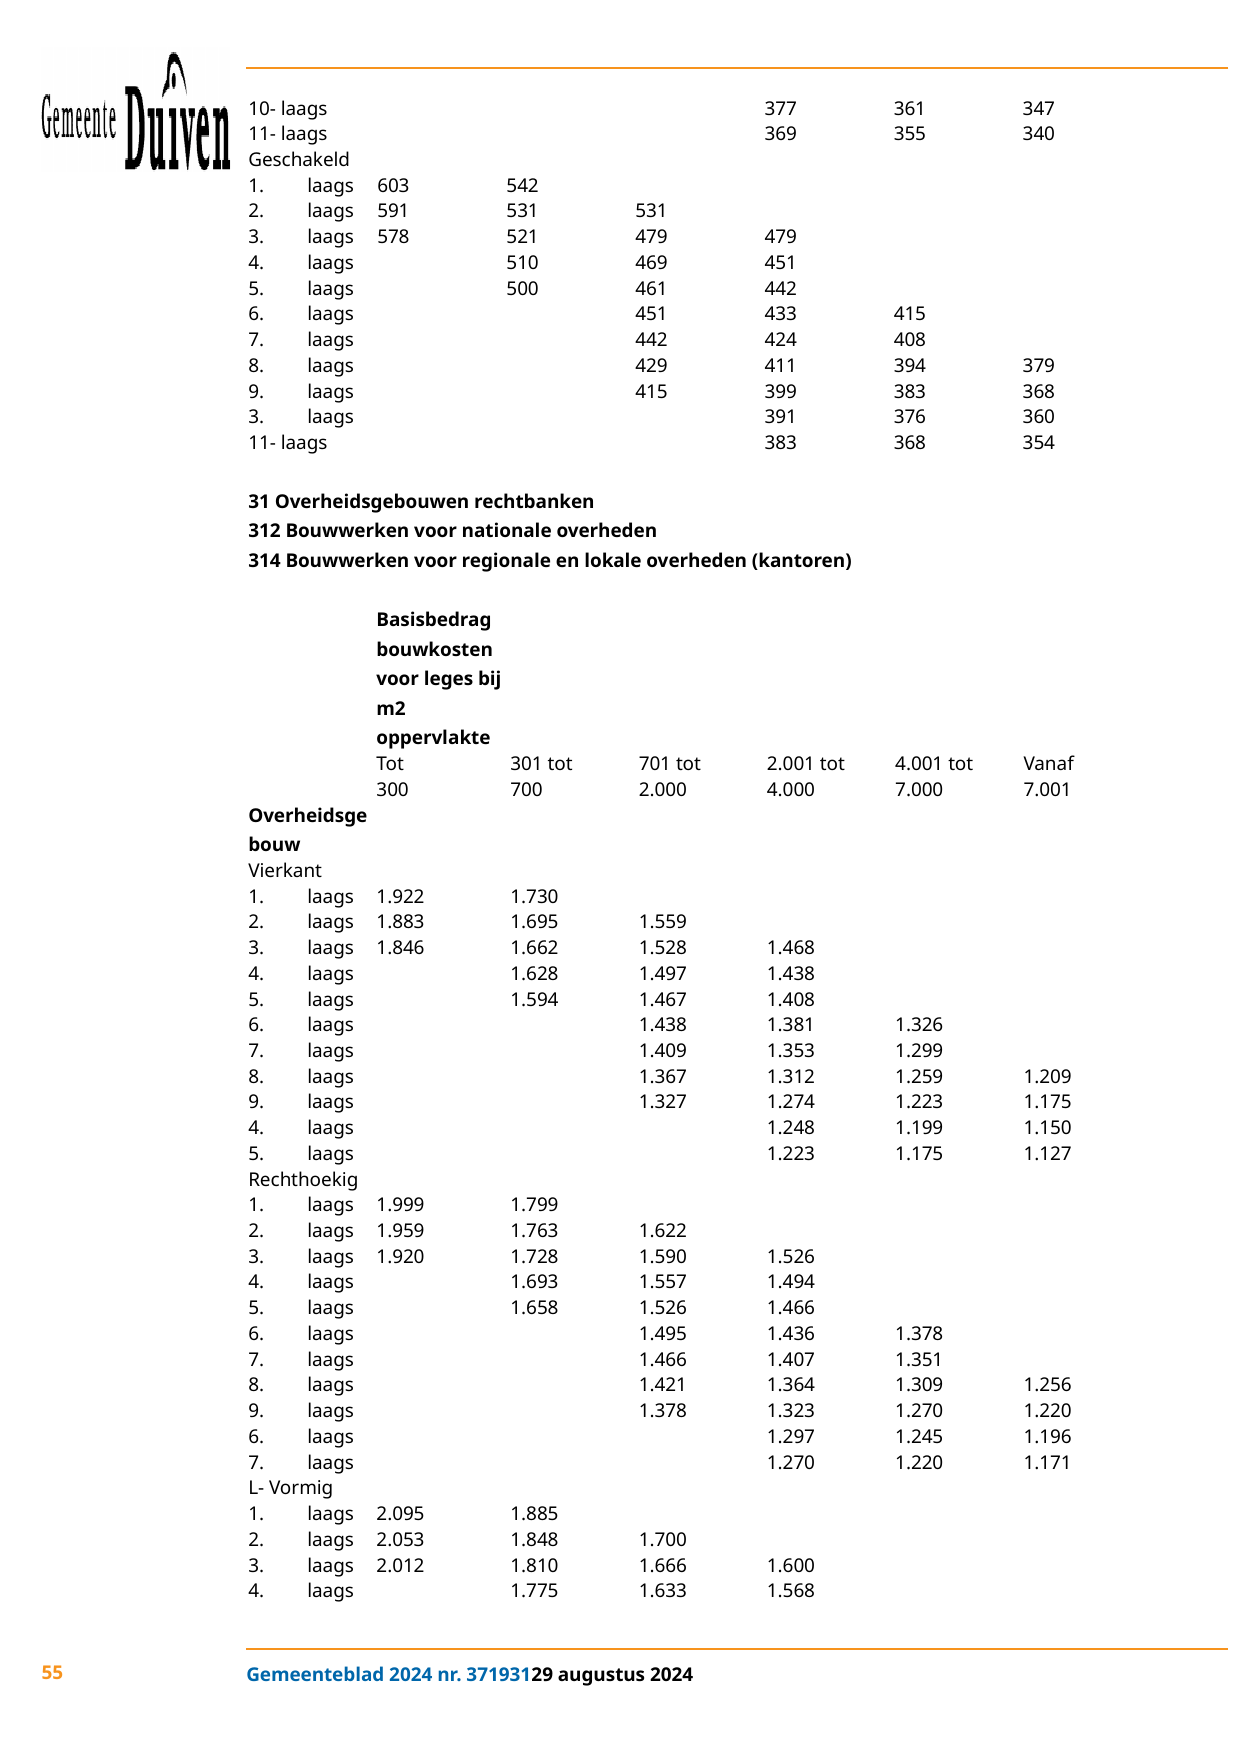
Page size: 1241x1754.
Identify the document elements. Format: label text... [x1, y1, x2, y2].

table_cell 1.150 [1023, 1114, 1152, 1140]
table_cell laags [248, 986, 376, 1011]
table_cell 1.594 [510, 986, 638, 1011]
table_cell [895, 909, 1023, 934]
table_cell laags [248, 275, 377, 301]
table_cell 1.466 [639, 1346, 767, 1372]
table_header [248, 606, 376, 750]
table_cell [506, 146, 635, 172]
table_cell 1.421 [639, 1372, 767, 1397]
table_cell 1.526 [639, 1295, 767, 1320]
table_cell laags [248, 934, 376, 960]
table_cell [510, 1166, 638, 1192]
table_cell 383 [894, 378, 1022, 403]
table_cell [377, 95, 506, 121]
table_cell 7.000 [895, 776, 1023, 802]
table_cell laags [248, 1372, 376, 1397]
table_cell [895, 1269, 1023, 1294]
table_cell 368 [1023, 378, 1152, 403]
table_cell 1.526 [767, 1243, 895, 1269]
table_cell [1023, 1320, 1152, 1346]
table_cell 442 [635, 326, 764, 352]
table_cell [248, 776, 376, 802]
table_cell 591 [377, 198, 506, 223]
table_cell 415 [635, 378, 764, 403]
table_cell [506, 404, 635, 429]
table_cell 1.438 [767, 960, 895, 986]
table_cell 1.245 [895, 1423, 1023, 1449]
table_cell 701 tot [639, 750, 767, 776]
table_cell [895, 1166, 1023, 1192]
table_cell [1023, 934, 1152, 960]
table_cell [639, 1192, 767, 1217]
table_cell [895, 1500, 1023, 1526]
table_cell [1023, 802, 1152, 857]
table_cell [1023, 146, 1152, 172]
table_cell 1.728 [510, 1243, 638, 1269]
table_cell 415 [894, 301, 1022, 326]
table_cell laags [248, 1526, 376, 1552]
table_cell 391 [764, 404, 893, 429]
table_cell 1.633 [639, 1578, 767, 1603]
table_cell [506, 326, 635, 352]
text 314 Bouwwerken voor regionale en lokale overheden (kantoren) [248, 547, 1152, 573]
table_cell 1.127 [1023, 1140, 1152, 1166]
table_cell Overheidsgebouw [248, 802, 376, 857]
table_cell 1.810 [510, 1552, 638, 1577]
table_cell [1023, 909, 1152, 934]
table_cell 1.409 [639, 1037, 767, 1063]
table_cell 379 [1023, 352, 1152, 378]
table_cell laags [248, 1552, 376, 1577]
table_cell 408 [894, 326, 1022, 352]
table_cell 1.353 [767, 1037, 895, 1063]
table_cell 2.095 [376, 1500, 510, 1526]
table_cell [1023, 1192, 1152, 1217]
table_cell [1023, 198, 1152, 223]
table_cell [510, 1140, 638, 1166]
table_cell [510, 1423, 638, 1449]
table_cell [894, 172, 1022, 198]
table_cell laags [248, 1295, 376, 1320]
table_cell [639, 1475, 767, 1500]
table_cell laags [248, 198, 377, 223]
table_cell [1023, 1037, 1152, 1063]
table_cell [767, 1217, 895, 1243]
table_cell 479 [635, 224, 764, 249]
table_cell [767, 1166, 895, 1192]
table_cell 411 [764, 352, 893, 378]
table_cell laags [248, 1114, 376, 1140]
table_cell [639, 857, 767, 883]
table_cell laags [248, 1192, 376, 1217]
table_cell 1.920 [376, 1243, 510, 1269]
table_cell 1.999 [376, 1192, 510, 1217]
table_cell [895, 1526, 1023, 1552]
table_cell [767, 883, 895, 908]
table_cell [894, 275, 1022, 301]
table_cell 2.000 [639, 776, 767, 802]
table_cell [639, 1114, 767, 1140]
table_cell 1.662 [510, 934, 638, 960]
table_cell [895, 1578, 1023, 1603]
table_cell [767, 1500, 895, 1526]
table_cell 700 [510, 776, 638, 802]
table_cell [1023, 1500, 1152, 1526]
table_cell [764, 146, 893, 172]
table_cell 500 [506, 275, 635, 301]
table_cell 1.259 [895, 1063, 1023, 1089]
table_cell [376, 1037, 510, 1063]
table_cell 1.436 [767, 1320, 895, 1346]
table_cell [764, 172, 893, 198]
table_cell [1023, 275, 1152, 301]
table_cell [376, 1398, 510, 1423]
table_cell [376, 1011, 510, 1037]
table_cell 1.199 [895, 1114, 1023, 1140]
table_cell laags [248, 1423, 376, 1449]
table_cell [1023, 960, 1152, 986]
table_cell [635, 146, 764, 172]
table_cell Rechthoekig [248, 1166, 376, 1192]
table_cell laags [248, 1346, 376, 1372]
table_cell 1.364 [767, 1372, 895, 1397]
table_cell 1.175 [1023, 1089, 1152, 1114]
table_cell 10- laags [248, 95, 377, 121]
table_cell 1.559 [639, 909, 767, 934]
table_cell [639, 802, 767, 857]
table_cell [1023, 301, 1152, 326]
table_cell [376, 857, 510, 883]
table_cell [377, 429, 506, 455]
table_cell [639, 1449, 767, 1474]
table_cell [377, 249, 506, 275]
table_cell 1.775 [510, 1578, 638, 1603]
table_cell [639, 1423, 767, 1449]
table_cell 4.000 [767, 776, 895, 802]
table_cell [510, 857, 638, 883]
table_cell [895, 1552, 1023, 1577]
text 312 Bouwwerken voor nationale overheden [248, 517, 1152, 543]
table_cell laags [248, 1500, 376, 1526]
table_cell 451 [764, 249, 893, 275]
table_cell [894, 249, 1022, 275]
table_cell [1023, 1269, 1152, 1294]
table_cell 1.848 [510, 1526, 638, 1552]
table_cell 531 [506, 198, 635, 223]
table_cell 1.299 [895, 1037, 1023, 1063]
table_cell [767, 1526, 895, 1552]
table_cell [1023, 1217, 1152, 1243]
table_cell 301 tot [510, 750, 638, 776]
table_cell [639, 1166, 767, 1192]
table_cell 2.012 [376, 1552, 510, 1577]
table_cell [1023, 1346, 1152, 1372]
table_cell [1023, 1243, 1152, 1269]
table_cell [895, 883, 1023, 908]
table_cell 383 [764, 429, 893, 455]
table_cell [894, 198, 1022, 223]
table_cell [376, 1346, 510, 1372]
table_cell laags [248, 1269, 376, 1294]
table_cell [377, 121, 506, 146]
table_cell 1.497 [639, 960, 767, 986]
table_cell [510, 1011, 638, 1037]
table_cell [376, 986, 510, 1011]
table_cell 1.468 [767, 934, 895, 960]
table_cell [895, 960, 1023, 986]
table_cell [1023, 1552, 1152, 1577]
table_cell [1023, 1295, 1152, 1320]
table_cell 2.001 tot [767, 750, 895, 776]
table_cell [377, 301, 506, 326]
table_cell 2.053 [376, 1526, 510, 1552]
table_cell 510 [506, 249, 635, 275]
table_cell 1.270 [895, 1398, 1023, 1423]
table_cell [767, 1475, 895, 1500]
table_cell [895, 1217, 1023, 1243]
table_cell 1.622 [639, 1217, 767, 1243]
table_cell 1.600 [767, 1552, 895, 1577]
table_cell Vanaf [1023, 750, 1152, 776]
table_cell 1.407 [767, 1346, 895, 1372]
table_cell laags [248, 1320, 376, 1346]
table_cell [248, 750, 376, 776]
table_cell [376, 1063, 510, 1089]
table_cell 354 [1023, 429, 1152, 455]
table_cell [635, 404, 764, 429]
table_cell 394 [894, 352, 1022, 378]
table_cell laags [248, 1063, 376, 1089]
table_cell [895, 857, 1023, 883]
table_cell 1.309 [895, 1372, 1023, 1397]
table_cell 1.378 [895, 1320, 1023, 1346]
table_cell 377 [764, 95, 893, 121]
table_cell laags [248, 883, 376, 908]
table_cell 1.378 [639, 1398, 767, 1423]
table_cell 1.467 [639, 986, 767, 1011]
table_cell 1.381 [767, 1011, 895, 1037]
table_cell [376, 1372, 510, 1397]
table_cell [376, 1295, 510, 1320]
table_cell 1.628 [510, 960, 638, 986]
table_cell 1.297 [767, 1423, 895, 1449]
table_cell 300 [376, 776, 510, 802]
table_cell 1.959 [376, 1217, 510, 1243]
table_cell [506, 429, 635, 455]
table_cell [895, 1192, 1023, 1217]
table_cell [1023, 326, 1152, 352]
table_cell laags [248, 909, 376, 934]
table_cell laags [248, 224, 377, 249]
table_cell [894, 146, 1022, 172]
table_cell 1.568 [767, 1578, 895, 1603]
table_cell [895, 1475, 1023, 1500]
table_cell laags [248, 1578, 376, 1603]
table_cell [894, 224, 1022, 249]
table_cell [377, 404, 506, 429]
table_cell 1.883 [376, 909, 510, 934]
table_cell laags [248, 1037, 376, 1063]
table_cell laags [248, 326, 377, 352]
table_cell [510, 1089, 638, 1114]
table_cell 368 [894, 429, 1022, 455]
table_cell laags [248, 172, 377, 198]
table_cell 461 [635, 275, 764, 301]
table_cell [510, 1449, 638, 1474]
table_cell [639, 1140, 767, 1166]
table_cell 1.223 [895, 1089, 1023, 1114]
table_cell [764, 198, 893, 223]
table_cell [895, 934, 1023, 960]
text 31 Overheidsgebouwen rechtbanken [248, 488, 1152, 513]
table_cell laags [248, 301, 377, 326]
table_cell 1.220 [1023, 1398, 1152, 1423]
table_cell 11- laags [248, 429, 377, 455]
table_cell 1.351 [895, 1346, 1023, 1372]
table_cell 1.367 [639, 1063, 767, 1089]
table_cell 429 [635, 352, 764, 378]
table_cell 603 [377, 172, 506, 198]
table_cell 1.327 [639, 1089, 767, 1114]
table_cell [506, 301, 635, 326]
table_cell [510, 1037, 638, 1063]
table_cell Geschakeld [248, 146, 377, 172]
table_cell [1023, 1166, 1152, 1192]
table_cell [510, 802, 638, 857]
table_cell 1.171 [1023, 1449, 1152, 1474]
table_cell [510, 1398, 638, 1423]
table_cell 1.220 [895, 1449, 1023, 1474]
table_cell [377, 352, 506, 378]
table_cell 1.922 [376, 883, 510, 908]
table_cell laags [248, 378, 377, 403]
table_cell [510, 1320, 638, 1346]
table_cell laags [248, 1011, 376, 1037]
table_cell [510, 1114, 638, 1140]
table_cell [377, 146, 506, 172]
table_cell laags [248, 352, 377, 378]
table_cell 1.658 [510, 1295, 638, 1320]
table_cell Tot [376, 750, 510, 776]
table_cell 1.799 [510, 1192, 638, 1217]
table_cell [376, 1449, 510, 1474]
table_cell laags [248, 1398, 376, 1423]
table_cell 442 [764, 275, 893, 301]
table_cell 7.001 [1023, 776, 1152, 802]
table_cell [376, 1166, 510, 1192]
table_cell [1023, 1578, 1152, 1603]
table_cell [506, 378, 635, 403]
table_cell 578 [377, 224, 506, 249]
table_cell [635, 95, 764, 121]
table_cell 11- laags [248, 121, 377, 146]
table_cell 1.666 [639, 1552, 767, 1577]
table_cell [639, 883, 767, 908]
table_cell laags [248, 1217, 376, 1243]
table_cell 424 [764, 326, 893, 352]
table_cell laags [248, 404, 377, 429]
table_cell 1.557 [639, 1269, 767, 1294]
table_cell L- Vormig [248, 1475, 376, 1500]
table_cell 1.700 [639, 1526, 767, 1552]
table_cell 376 [894, 404, 1022, 429]
table_cell 1.274 [767, 1089, 895, 1114]
table_cell [1023, 249, 1152, 275]
table_cell [376, 1269, 510, 1294]
table_cell Vierkant [248, 857, 376, 883]
table_cell [376, 1140, 510, 1166]
table_cell 4.001 tot [895, 750, 1023, 776]
table_cell 531 [635, 198, 764, 223]
table_cell [376, 1114, 510, 1140]
table_cell 1.494 [767, 1269, 895, 1294]
table_cell 340 [1023, 121, 1152, 146]
table_cell 1.196 [1023, 1423, 1152, 1449]
table_cell 360 [1023, 404, 1152, 429]
table_cell [376, 1089, 510, 1114]
table_cell [506, 352, 635, 378]
table_cell 1.495 [639, 1320, 767, 1346]
table_header Basisbedrag bouwkosten voor leges bij m2 oppervlakte [376, 606, 510, 750]
table_cell [510, 1063, 638, 1089]
table_cell 355 [894, 121, 1022, 146]
table_cell 1.209 [1023, 1063, 1152, 1089]
table_cell laags [248, 1089, 376, 1114]
table_cell 1.695 [510, 909, 638, 934]
table_cell [895, 802, 1023, 857]
table_cell [635, 429, 764, 455]
table_cell [1023, 1526, 1152, 1552]
table_cell [377, 326, 506, 352]
table_cell laags [248, 960, 376, 986]
table_cell 1.466 [767, 1295, 895, 1320]
table_cell [376, 1475, 510, 1500]
table_cell [506, 121, 635, 146]
table_cell [767, 857, 895, 883]
table_cell [639, 1500, 767, 1526]
table_cell [1023, 1011, 1152, 1037]
table_cell 1.590 [639, 1243, 767, 1269]
table_cell 1.885 [510, 1500, 638, 1526]
table_cell 1.323 [767, 1398, 895, 1423]
table_cell laags [248, 1449, 376, 1474]
table_cell 347 [1023, 95, 1152, 121]
table_cell 1.528 [639, 934, 767, 960]
table_cell [377, 275, 506, 301]
table_cell 1.256 [1023, 1372, 1152, 1397]
table_cell 369 [764, 121, 893, 146]
table_cell [1023, 986, 1152, 1011]
table_cell 1.248 [767, 1114, 895, 1140]
table_cell [767, 802, 895, 857]
table_cell laags [248, 1243, 376, 1269]
table_cell [895, 986, 1023, 1011]
table_cell 1.763 [510, 1217, 638, 1243]
table_cell 1.730 [510, 883, 638, 908]
table_cell [1023, 224, 1152, 249]
table_cell [376, 1320, 510, 1346]
table_cell 1.223 [767, 1140, 895, 1166]
table_cell [635, 121, 764, 146]
table_cell [376, 960, 510, 986]
table_cell [1023, 1475, 1152, 1500]
table_cell 479 [764, 224, 893, 249]
table_cell laags [248, 249, 377, 275]
table_cell laags [248, 1140, 376, 1166]
table_cell [377, 378, 506, 403]
table_cell 1.326 [895, 1011, 1023, 1037]
table_cell [767, 1192, 895, 1217]
table_cell [635, 172, 764, 198]
table_cell [1023, 857, 1152, 883]
table_cell 451 [635, 301, 764, 326]
table_cell [895, 1295, 1023, 1320]
table_cell 1.846 [376, 934, 510, 960]
table_cell 1.408 [767, 986, 895, 1011]
table_cell 399 [764, 378, 893, 403]
table_cell [376, 1578, 510, 1603]
table_cell [510, 1346, 638, 1372]
picture [41, 47, 231, 172]
table_cell 542 [506, 172, 635, 198]
table_cell [510, 1372, 638, 1397]
table_cell 1.175 [895, 1140, 1023, 1166]
table_cell [376, 1423, 510, 1449]
table_cell 1.438 [639, 1011, 767, 1037]
table_cell [376, 802, 510, 857]
table_cell [510, 1475, 638, 1500]
table_cell 1.270 [767, 1449, 895, 1474]
table_cell [1023, 172, 1152, 198]
table_cell 521 [506, 224, 635, 249]
table_cell 469 [635, 249, 764, 275]
table_cell 1.693 [510, 1269, 638, 1294]
table_cell [767, 909, 895, 934]
table_cell 433 [764, 301, 893, 326]
table_cell 361 [894, 95, 1022, 121]
table_cell [895, 1243, 1023, 1269]
table_cell [1023, 883, 1152, 908]
table_cell [506, 95, 635, 121]
table_cell 1.312 [767, 1063, 895, 1089]
